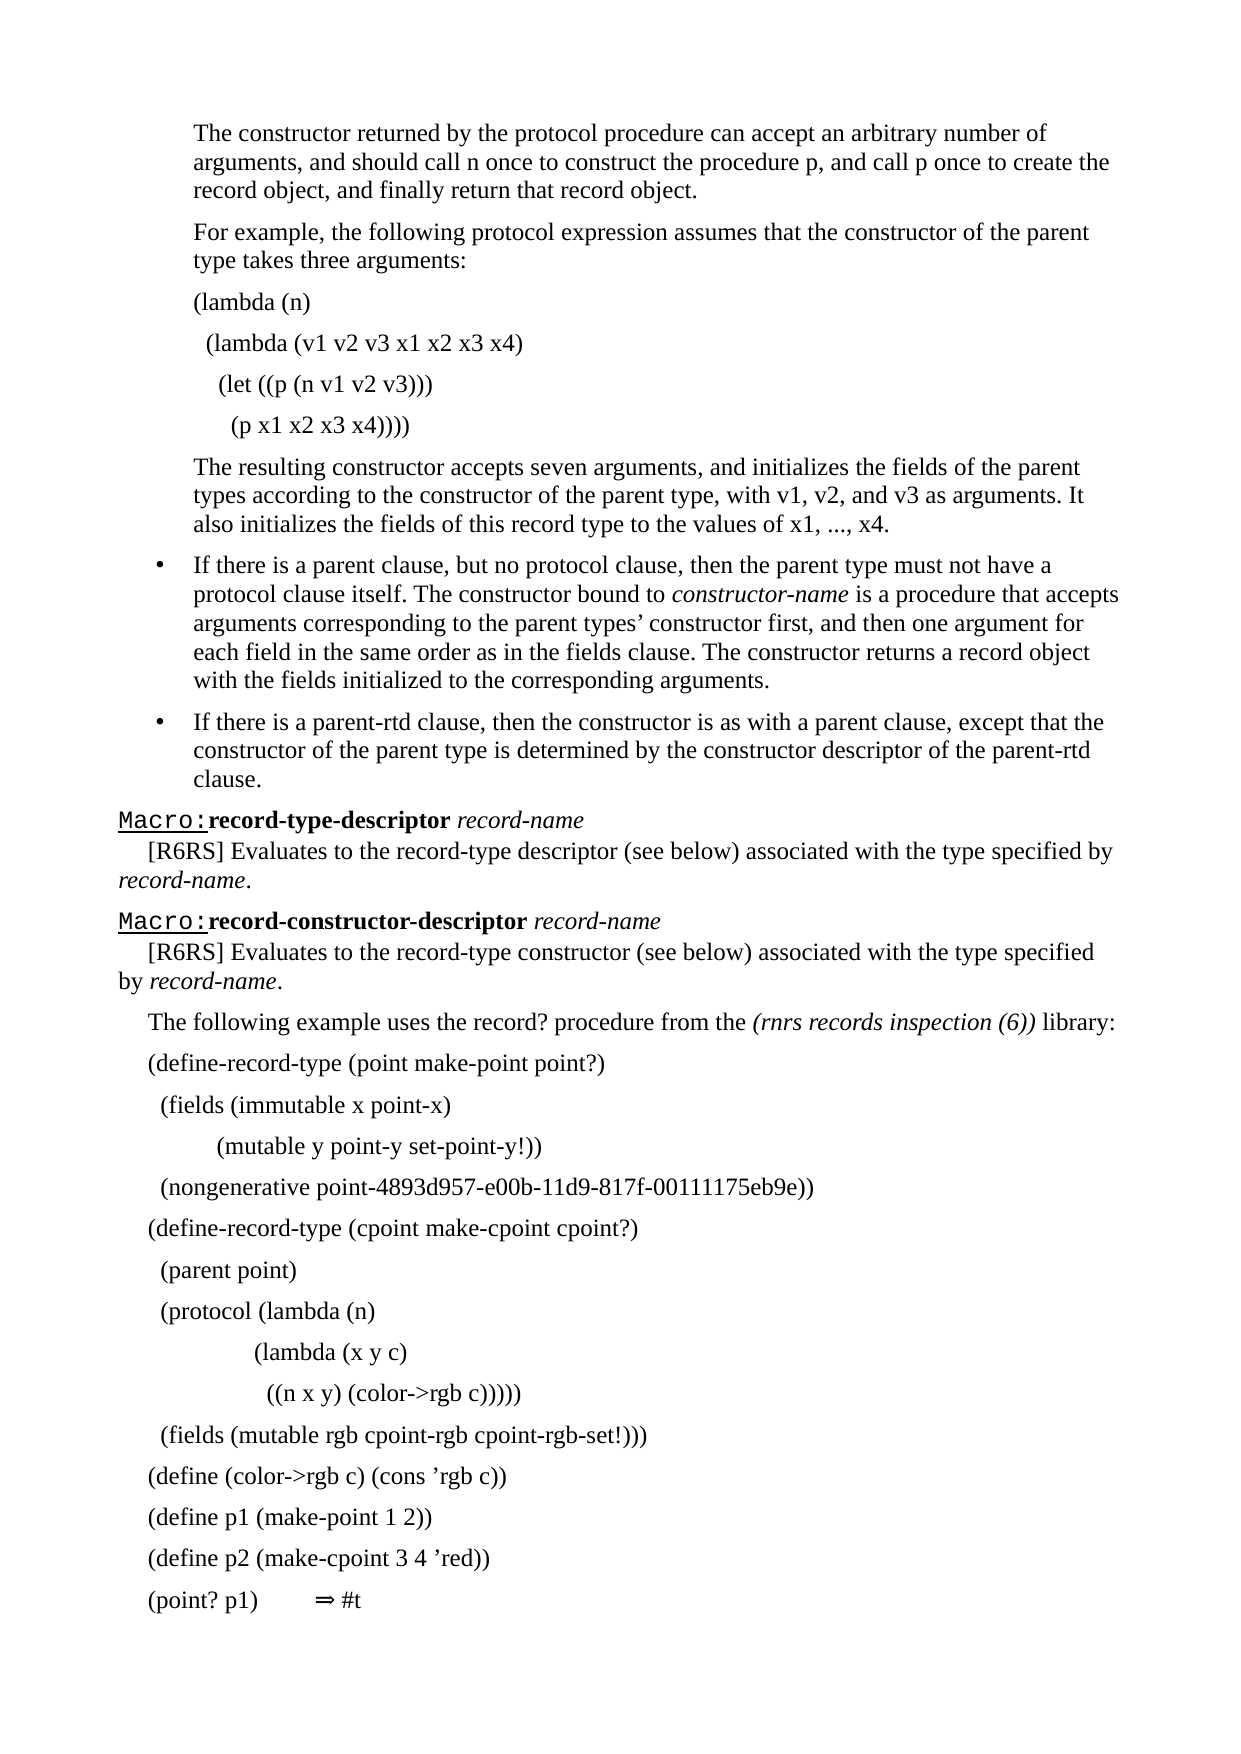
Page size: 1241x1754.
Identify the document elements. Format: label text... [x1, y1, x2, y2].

text (define p1 (make-point 1 2)) [118, 1502, 1122, 1531]
list (p x1 x2 x3 x4)))) [156, 411, 1122, 439]
list The constructor returned by the protocol procedure can accept an arbitrary number of arguments, and should call n once to construct the procedure p, and call p once to create the record object, and finally return that record object. [156, 118, 1122, 204]
text Macro:record-constructor-descriptor record-name [118, 906, 1122, 937]
text (point? p1) ⇒ #t [118, 1585, 1122, 1613]
text (fields (mutable rgb cpoint-rgb cpoint-rgb-set!))) [118, 1420, 1122, 1448]
list (let ((p (n v1 v2 v3))) [156, 369, 1122, 398]
list (lambda (v1 v2 v3 x1 x2 x3 x4) [156, 328, 1122, 357]
text (define p2 (make-cpoint 3 4 ’red)) [118, 1543, 1122, 1572]
list If there is a parent clause, but no protocol clause, then the parent type must not have a protocol clause itself. The constructor bound to constructor-name is a procedure that accepts arguments corresponding to the parent types’ constructor first, and then one argument for each field in the same order as in the fields clause. The constructor returns a record object with the fields initialized to the corresponding arguments. [156, 551, 1122, 694]
text [R6RS] Evaluates to the record-type constructor (see below) associated with the type specified by record-name. [118, 937, 1122, 995]
text (mutable y point-y set-point-y!)) [118, 1131, 1122, 1160]
list (lambda (n) [156, 287, 1122, 316]
list The resulting constructor accepts seven arguments, and initializes the fields of the parent types according to the constructor of the parent type, with v1, v2, and v3 as arguments. It also initializes the fields of this record type to the values of x1, ..., x4. [156, 452, 1122, 538]
text (protocol (lambda (n) [118, 1296, 1122, 1325]
text (nongenerative point-4893d957-e00b-11d9-817f-00111175eb9e)) [118, 1172, 1122, 1201]
text (parent point) [118, 1255, 1122, 1283]
list If there is a parent-rtd clause, then the constructor is as with a parent clause, except that the constructor of the parent type is determined by the constructor descriptor of the parent-rtd clause. [156, 707, 1122, 793]
text The following example uses the record? procedure from the (rnrs records inspection (6)) library: [118, 1007, 1122, 1036]
list For example, the following protocol expression assumes that the constructor of the parent type takes three arguments: [156, 217, 1122, 274]
text Macro:record-type-descriptor record-name [118, 806, 1122, 836]
text ((n x y) (color->rgb c))))) [118, 1378, 1122, 1407]
text (define (color->rgb c) (cons ’rgb c)) [118, 1461, 1122, 1490]
text (define-record-type (point make-point point?) [118, 1048, 1122, 1077]
text (fields (immutable x point-x) [118, 1090, 1122, 1118]
text (lambda (x y c) [118, 1337, 1122, 1366]
text (define-record-type (cpoint make-cpoint cpoint?) [118, 1213, 1122, 1242]
text [R6RS] Evaluates to the record-type descriptor (see below) associated with the type specified by record-name. [118, 836, 1122, 894]
